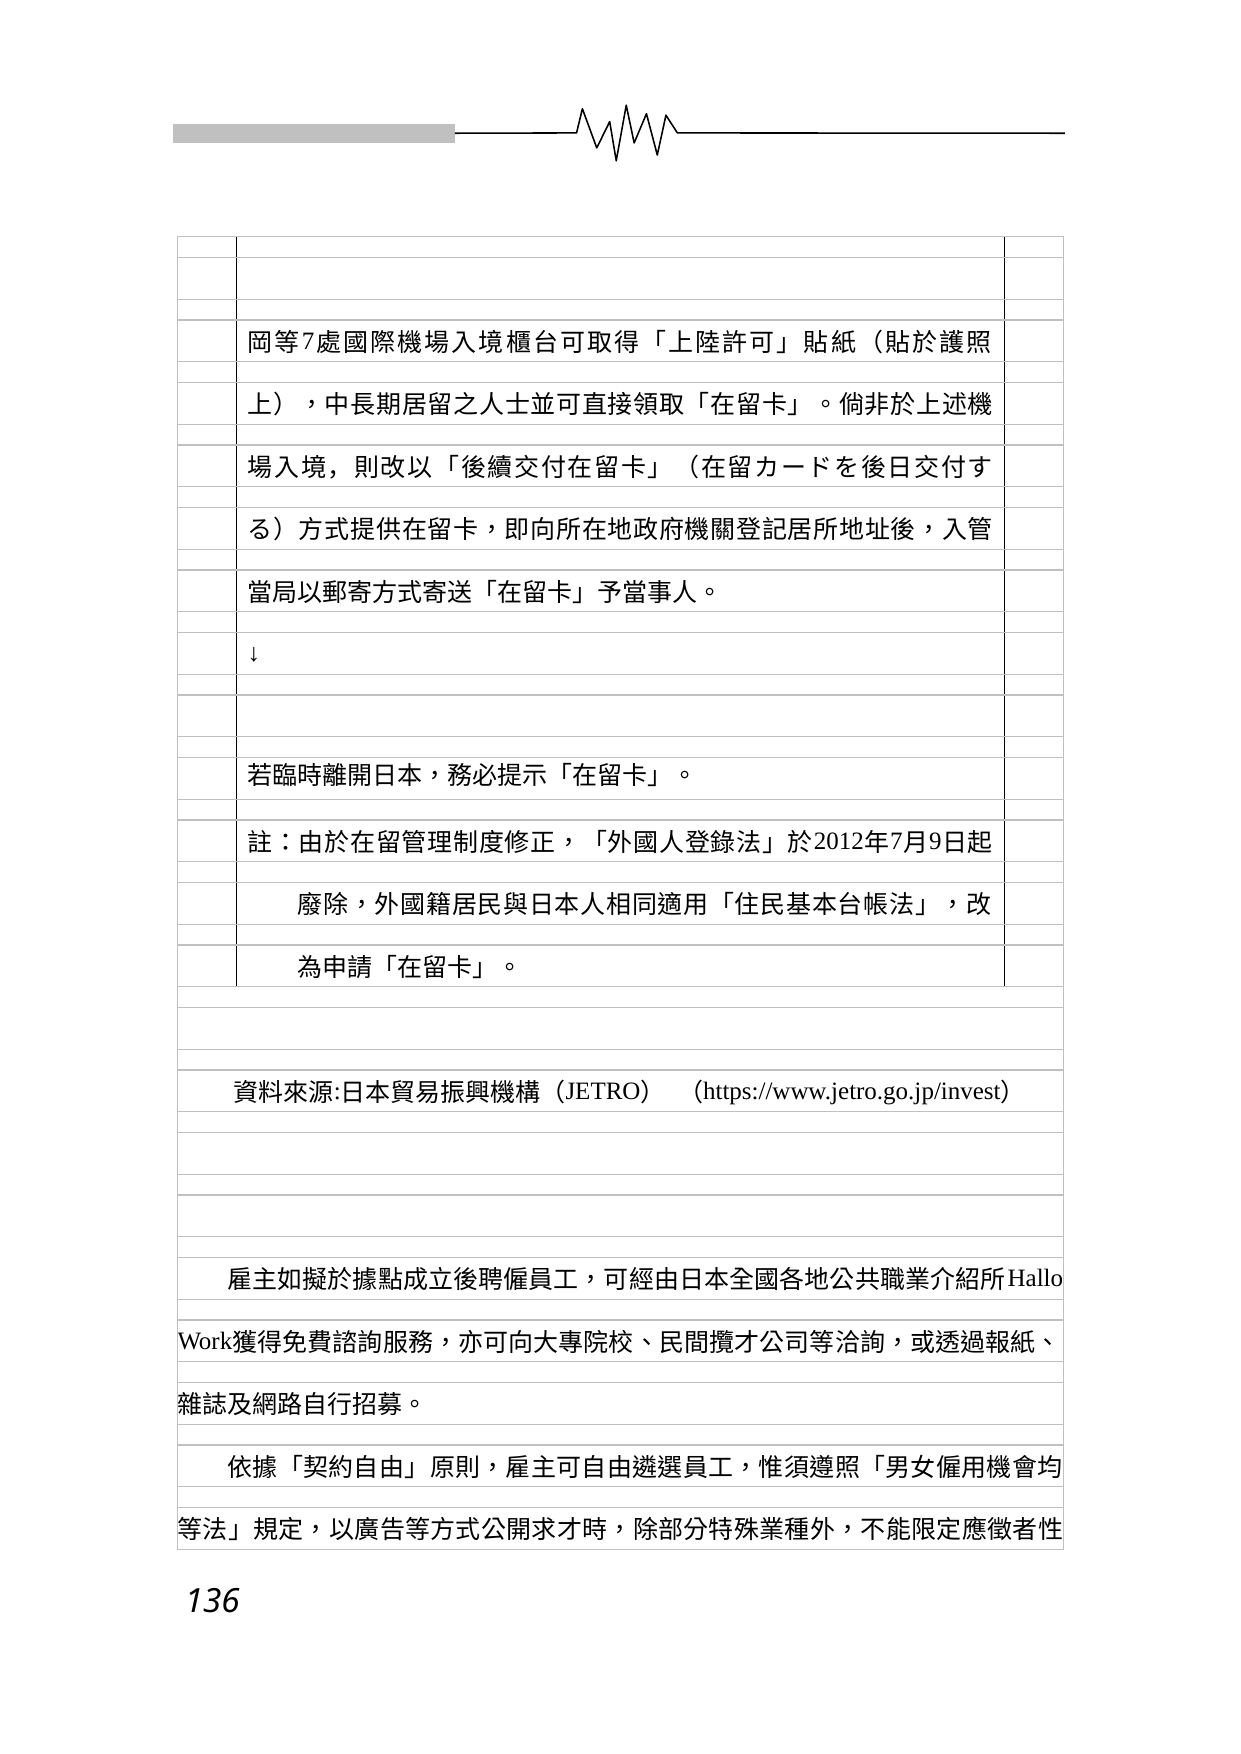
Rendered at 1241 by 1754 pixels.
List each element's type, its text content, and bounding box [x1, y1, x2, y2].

table_cell 註：由於在留管理制度修正，「外國人登錄法」於2012年7月9日起 [237, 821, 1004, 861]
table_cell [237, 862, 1004, 882]
table_cell 若臨時離開日本，務必提示「在留卡」。 [237, 758, 1004, 799]
text Work獲得免費諮詢服務，亦可向大專院校、民間攬才公司等洽詢，或透過報紙、 [178, 1321, 1063, 1361]
table_cell 為申請「在留卡」。 [237, 946, 1004, 986]
text [178, 1487, 1063, 1507]
table_cell 當局以郵寄方式寄送「在留卡」予當事人。​ [237, 571, 1004, 611]
table_cell [237, 300, 1004, 319]
table_cell [237, 737, 1004, 757]
table_cell [237, 925, 1004, 944]
table_cell 岡等7處國際機場入境櫃台可取得「上陸許可」貼紙（貼於護照 [237, 321, 1004, 361]
text 等法」規定，以廣告等方式公開求才時，除部分特殊業種外，不能限定應徵者性 [178, 1508, 1063, 1549]
text 雇主如擬於據點成立後聘僱員工，可經由日本全國各地公共職業介紹所Hallo [178, 1258, 1063, 1299]
text [178, 1300, 1063, 1319]
table_cell [237, 675, 1004, 694]
text 資料來源:日本貿易振興機構（JETRO） （https://www.jetro.go.jp/invest） [233, 1071, 1063, 1111]
table_cell [237, 258, 1004, 299]
table_cell [237, 696, 1004, 736]
text 依據「契約自由」原則，雇主可自由遴選員工，惟須遵照「男女僱用機會均 [178, 1446, 1063, 1486]
table_cell ↓ [237, 633, 1004, 674]
table_cell [237, 237, 1004, 257]
text [178, 1362, 1063, 1382]
table_cell [237, 800, 1004, 819]
table_cell る）方式提供在留卡，即向所在地政府機關登記居所地址後，入管 [237, 508, 1004, 549]
table_cell [237, 487, 1004, 507]
table_cell [237, 425, 1004, 444]
table_cell 場入境，則改以「後續交付在留卡」（在留カードを後日交付す [237, 446, 1004, 486]
text [178, 1425, 1063, 1444]
table_cell 廢除，外國籍居民與日本人相同適用「住民基本台帳法」，改 [237, 883, 1004, 924]
table_cell 上），中長期居留之人士並可直接領取「在留卡」。倘非於上述機 [237, 383, 1004, 424]
text [178, 1237, 1063, 1257]
table_cell [237, 550, 1004, 569]
table_cell [237, 612, 1004, 632]
table_cell [237, 362, 1004, 382]
text [233, 1050, 1063, 1069]
text 雜誌及網路自行招募。 [178, 1383, 1063, 1424]
